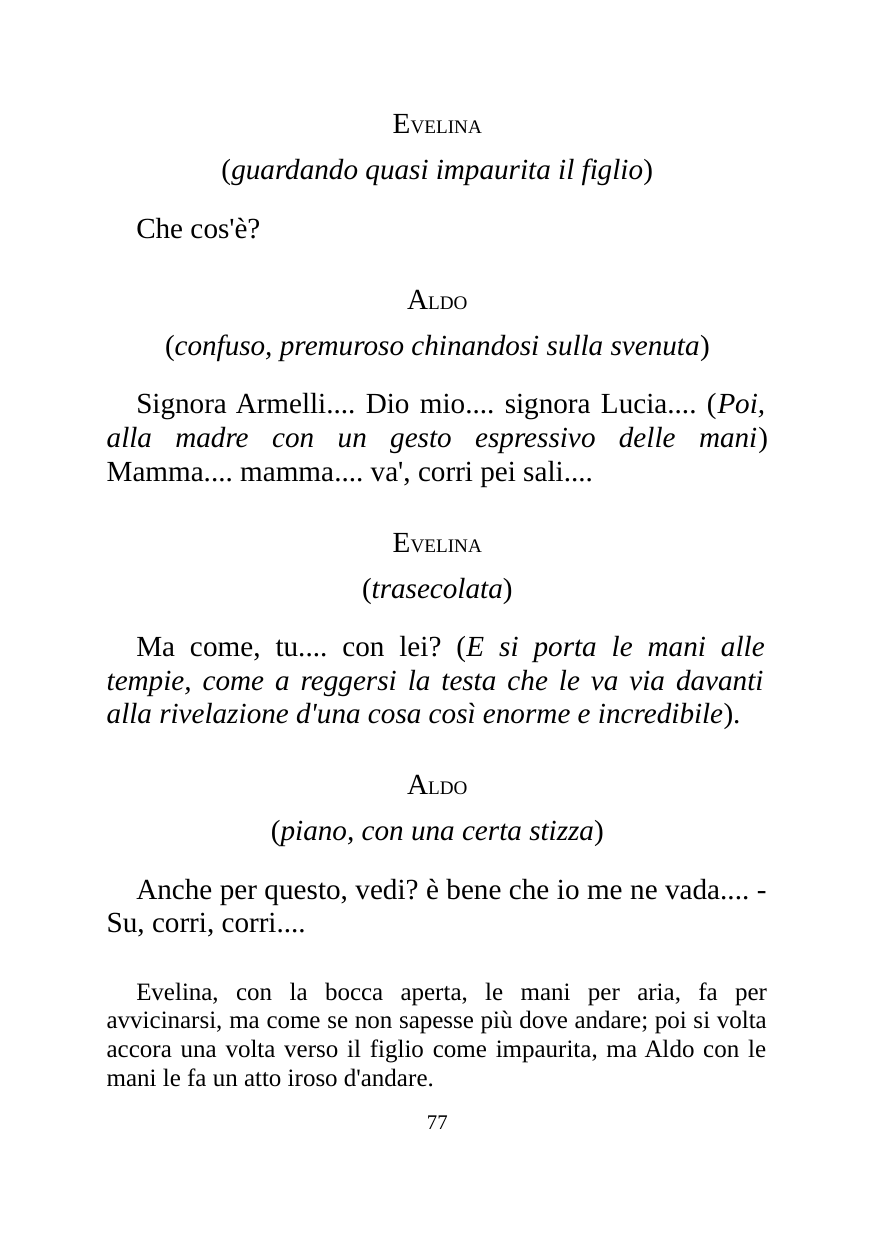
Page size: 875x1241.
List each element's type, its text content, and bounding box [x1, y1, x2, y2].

text (guardando quasi impaurita il figlio) [106, 152, 768, 186]
text Evelina [106, 525, 768, 558]
text Signora Armelli.... Dio mio.... signora Lucia.... (Poi, alla madre con un gesto espressivo delle mani) Mamma.... mamma.... va', corri pei sali.... [106, 387, 768, 487]
text Ma come, tu.... con lei? (E si porta le mani alle tempie, come a reggersi la testa che le va via davanti alla rivelazione d'una cosa così enorme e incredibile). [106, 629, 768, 730]
text Evelina, con la bocca aperta, le mani per aria, fa per avvicinarsi, ma come se non sapesse più dove andare; poi si volta accora una volta verso il figlio come impaurita, ma Aldo con le mani le fa un atto iroso d'andare. [106, 977, 768, 1092]
text Aldo [106, 767, 768, 801]
text (trasecolata) [106, 571, 768, 604]
text Aldo [106, 282, 768, 316]
text Che cos'è? [106, 211, 768, 244]
text Anche per questo, vedi? è bene che io me ne vada.... - Su, corri, corri.... [106, 872, 768, 939]
text (confuso, premuroso chinandosi sulla svenuta) [106, 328, 768, 362]
text (piano, con una certa stizza) [106, 813, 768, 847]
text Evelina [106, 106, 768, 140]
